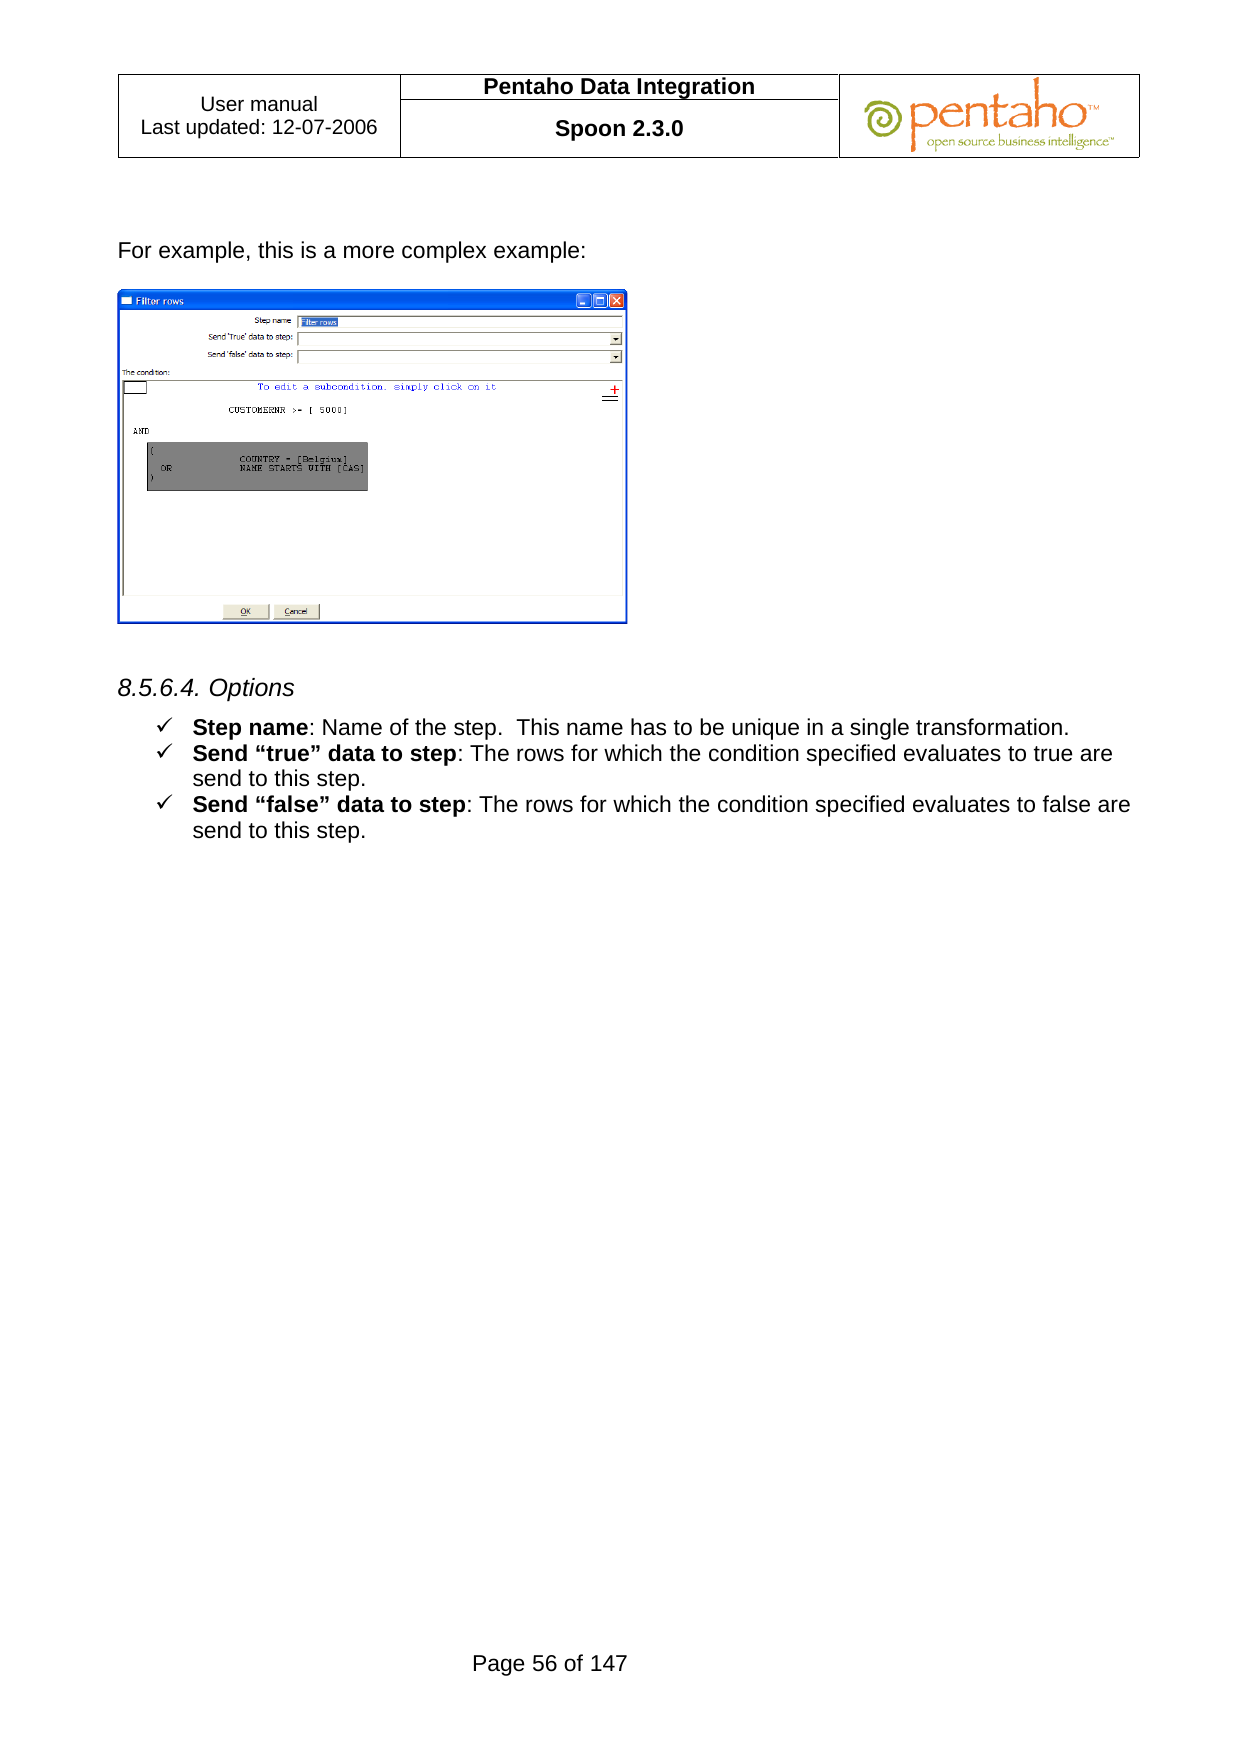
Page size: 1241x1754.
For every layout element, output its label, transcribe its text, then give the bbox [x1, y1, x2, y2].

picture [117, 289, 628, 624]
subtitle Options [117, 674, 1137, 702]
list Send “true” data to step: The rows for which the condition specified evaluates to true are send to this step. [155, 740, 1137, 792]
list Send “false” data to step: The rows for which the condition specified evaluates to false are send to this step. [155, 792, 1137, 843]
list Step name: Name of the step. This name has to be unique in a single transformation. [155, 715, 1137, 740]
text For example, this is a more complex example: [117, 238, 1137, 264]
